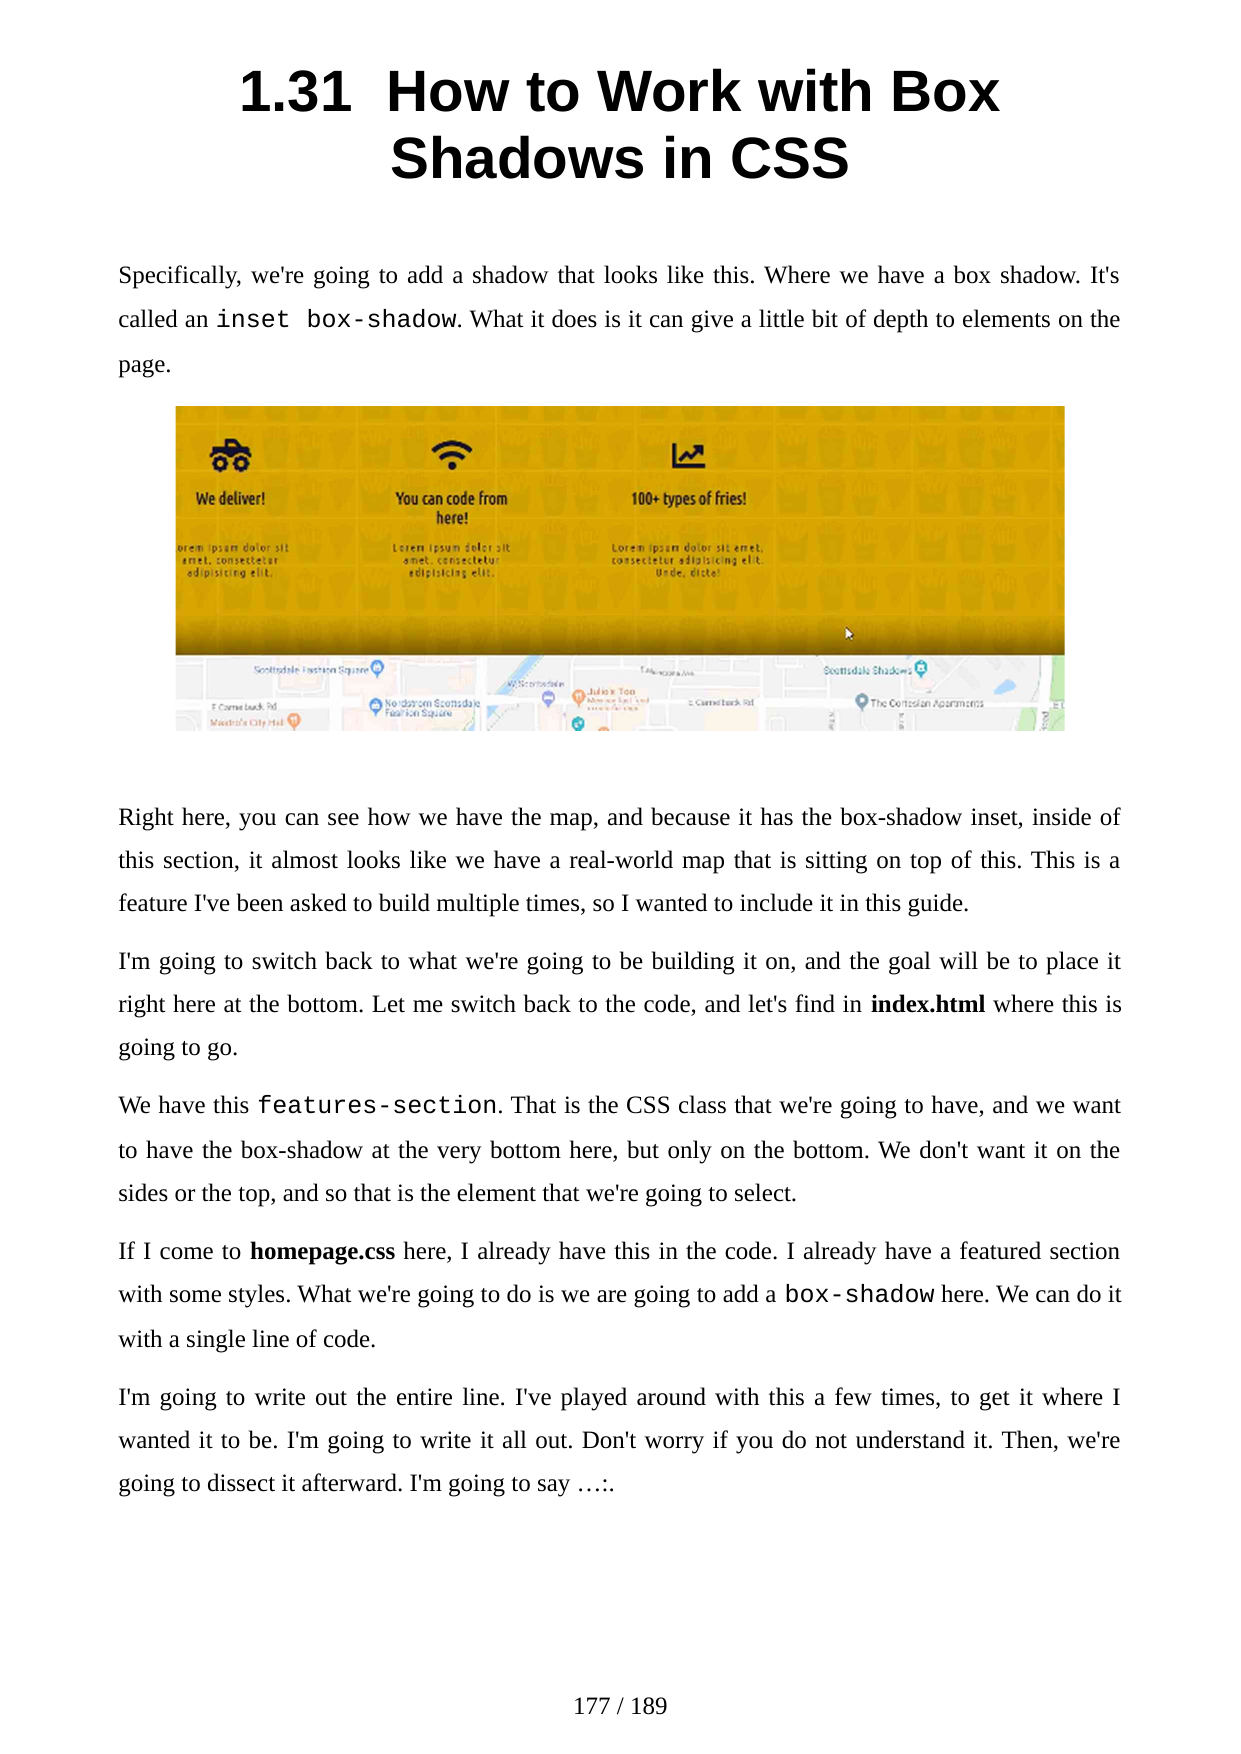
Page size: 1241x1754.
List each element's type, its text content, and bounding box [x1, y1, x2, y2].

text I'm going to write out the entire line. I've played around with this a few times, to get it where I wanted it to be. I'm going to write it all out. Don't worry if you do not understand it. Then, we're going to dissect it afterward. I'm going to say …:. [118, 1382, 1122, 1497]
picture [175, 406, 1065, 731]
title 1.31 How to Work with Box Shadows in CSS [118, 56, 1122, 190]
text We have this features-section. That is the CSS class that we're going to have, and we want to have the box-shadow at the very bottom here, but only on the bottom. We don't want it on the sides or the top, and so that is the element that we're going to select. [118, 1090, 1122, 1207]
text If I come to homepage.css here, I already have this in the code. I already have a featured section with some styles. What we're going to do is we are going to add a box-shadow here. We can do it with a single line of code. [118, 1236, 1122, 1353]
text I'm going to switch back to what we're going to be building it on, and the goal will be to place it right here at the bottom. Let me switch back to the code, and let's find in index.html where this is going to go. [118, 946, 1122, 1061]
text Specifically, we're going to add a shadow that looks like this. Where we have a box shadow. It's called an inset box-shadow. What it does is it can give a little bit of depth to elements on the page. [118, 261, 1122, 378]
text Right here, you can see how we have the map, and because it has the box-shadow inset, inside of this section, it almost looks like we have a real-world map that is sitting on top of this. This is a feature I've been asked to build multiple times, so I wanted to include it in this guide. [118, 802, 1122, 917]
